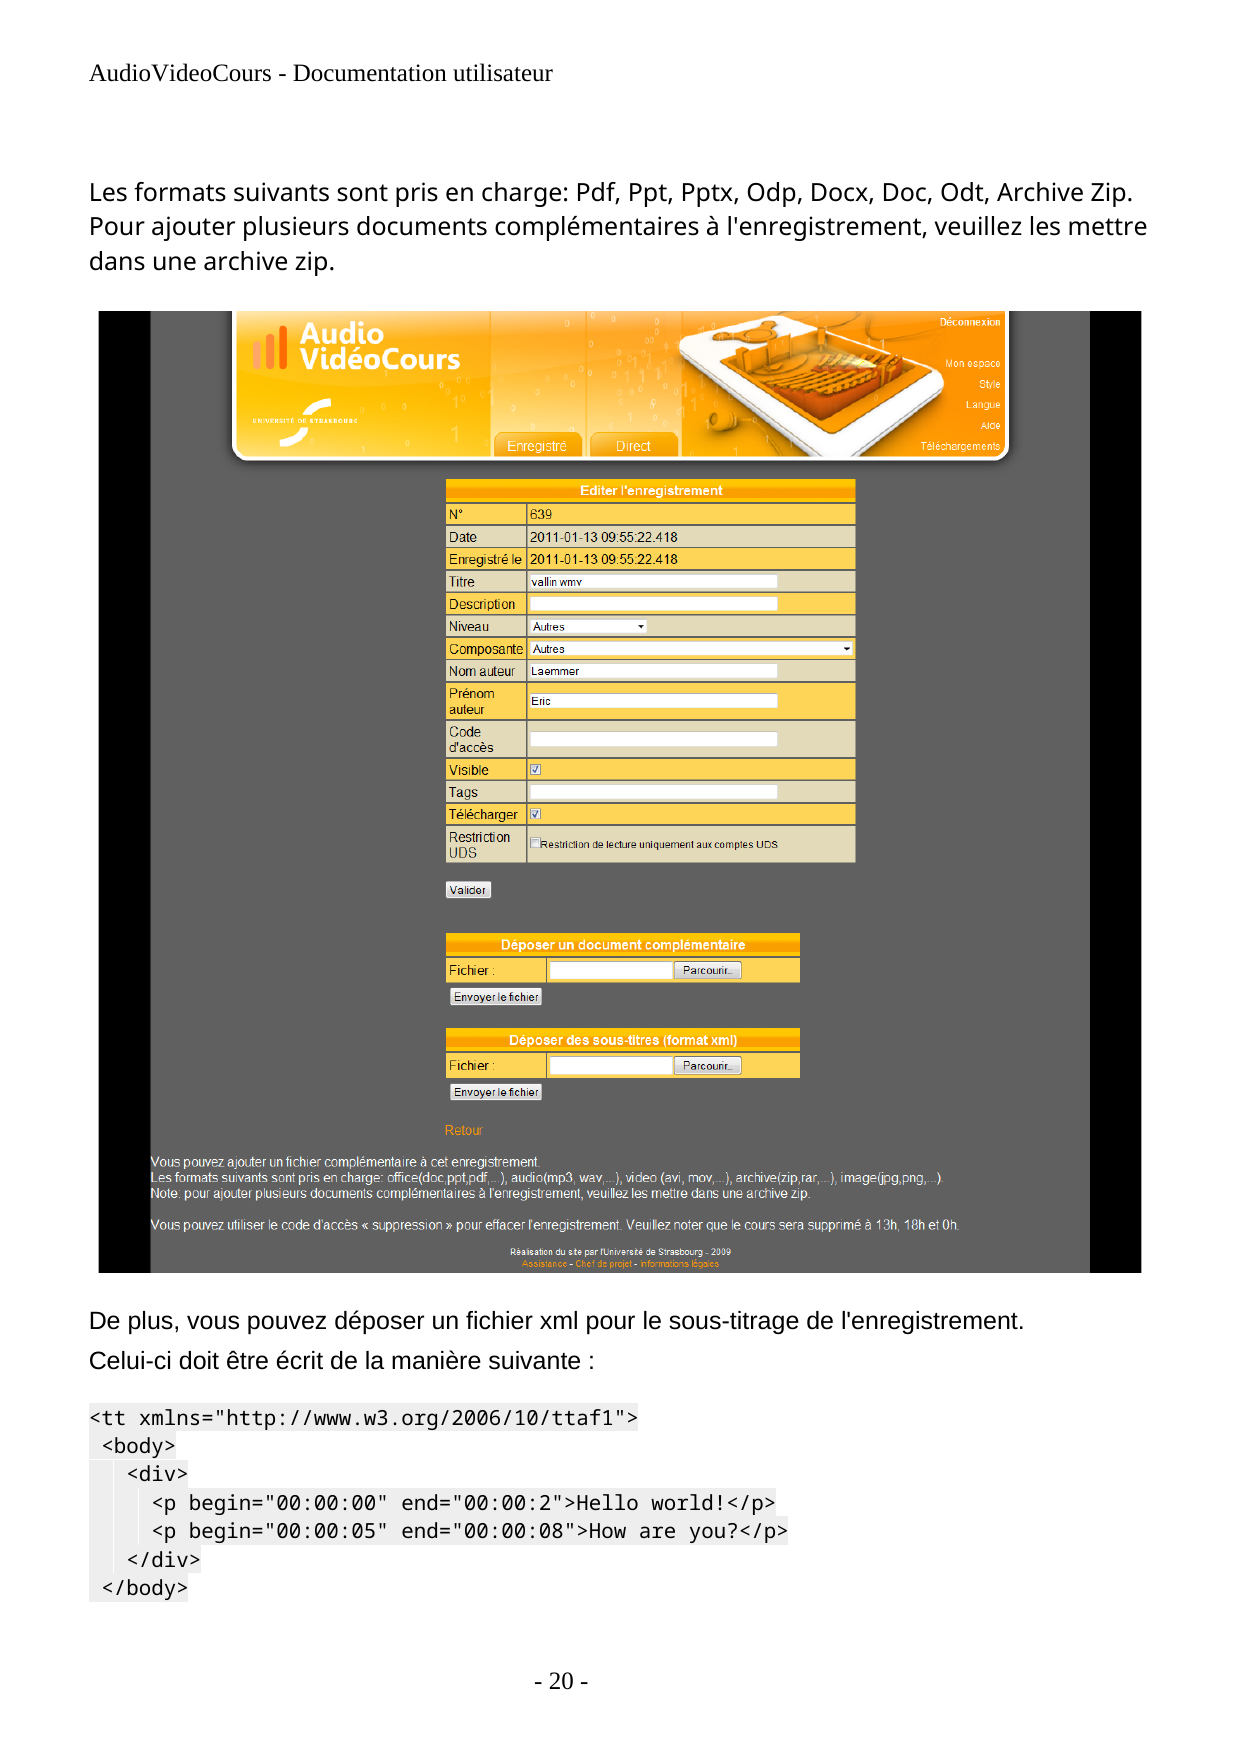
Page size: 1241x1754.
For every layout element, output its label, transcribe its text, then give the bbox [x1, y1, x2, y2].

picture [98, 311, 1142, 1273]
text </div> [88, 1545, 1152, 1573]
text </body> [88, 1573, 1152, 1602]
text Celui-ci doit être écrit de la manière suivante : [88, 1347, 1152, 1375]
text <body> [88, 1431, 1152, 1459]
text Les formats suivants sont pris en charge: Pdf, Ppt, Pptx, Odp, Docx, Doc, Odt, Archive Zip. Pour ajouter plusieurs documents complémentaires à l'enregistrement, veuillez les mettre dans une archive zip. [88, 175, 1152, 277]
text <div> [88, 1459, 1152, 1488]
text <p begin="00:00:00" end="00:00:2">Hello world!</p> [88, 1488, 1152, 1516]
text De plus, vous pouvez déposer un fichier xml pour le sous-titrage de l'enregistrement. [88, 1307, 1152, 1334]
text <p begin="00:00:05" end="00:00:08">How are you?</p> [88, 1516, 1152, 1545]
text <tt xmlns="http://www.w3.org/2006/10/ttaf1"> [88, 1403, 1152, 1431]
